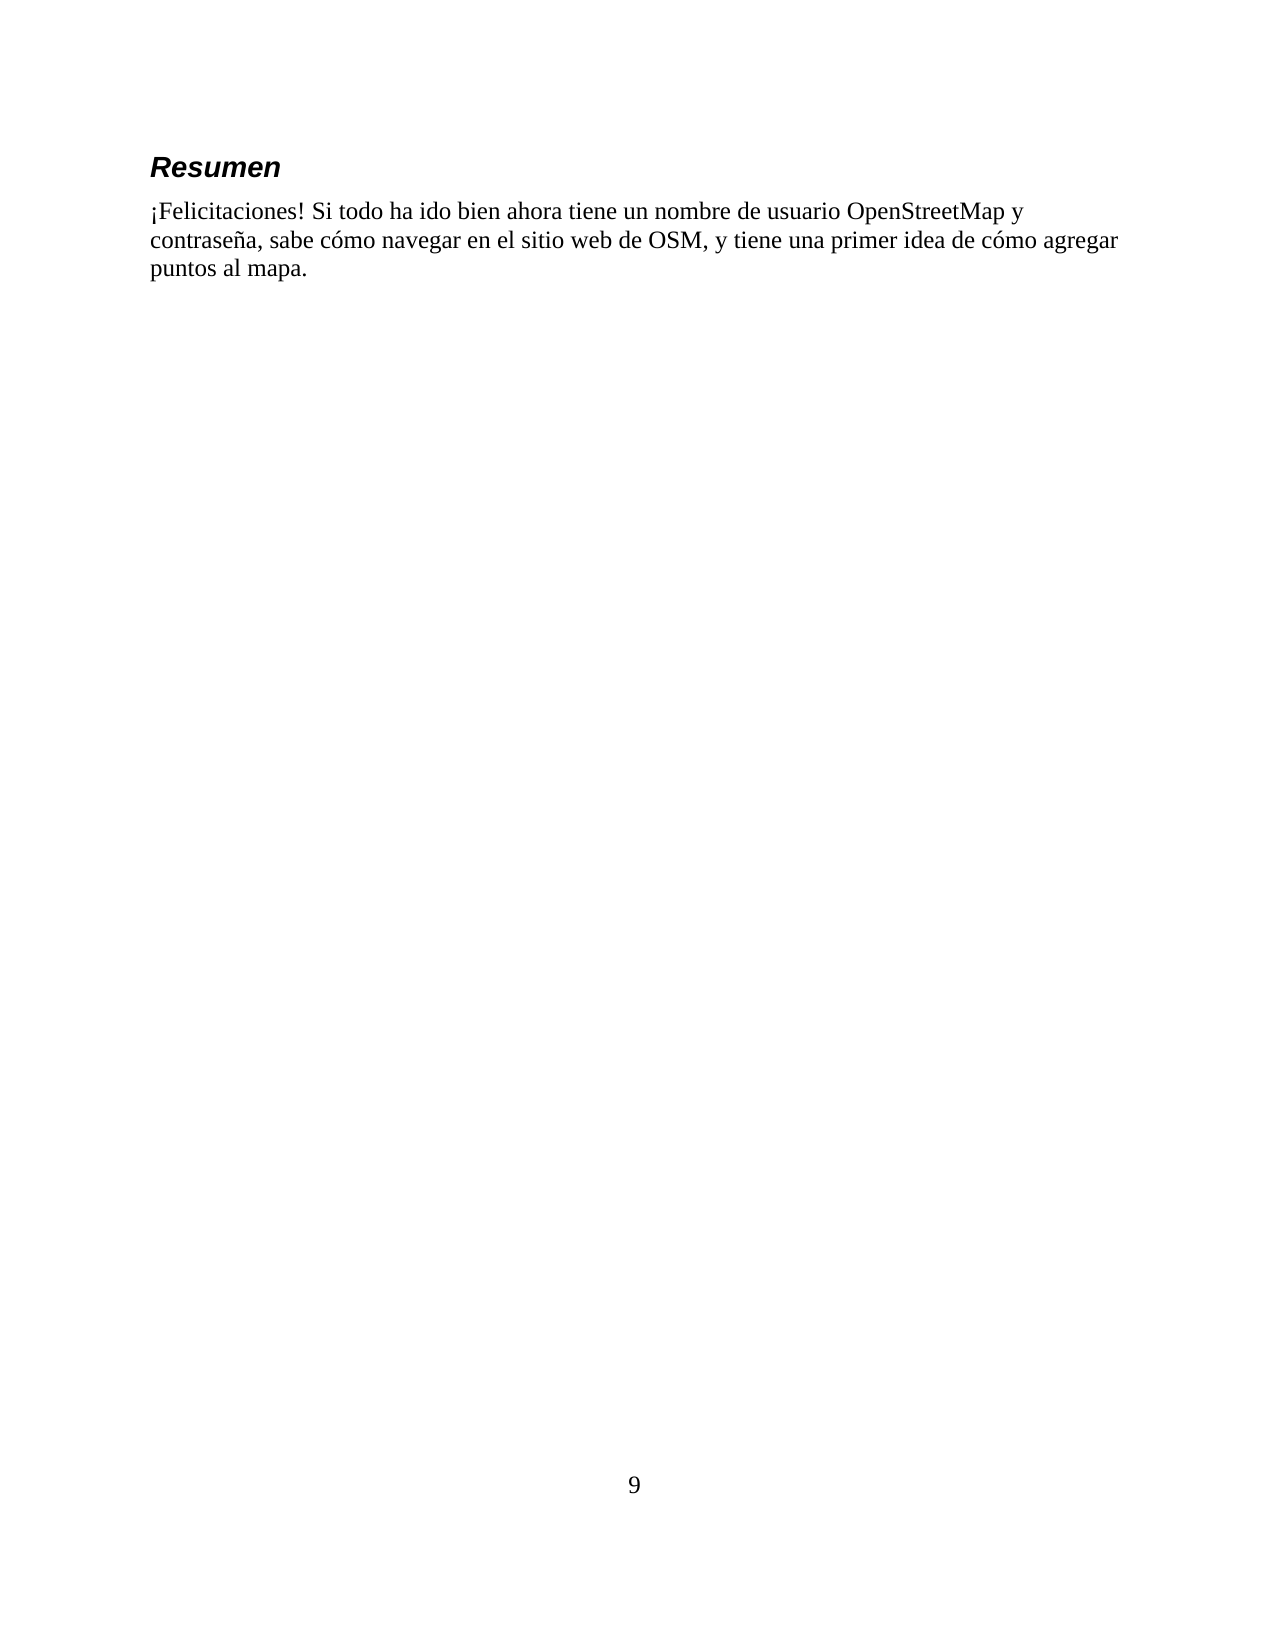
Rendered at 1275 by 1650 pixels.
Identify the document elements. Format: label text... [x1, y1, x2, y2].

subtitle Resumen [150, 150, 1125, 183]
text ¡Felicitaciones! Si todo ha ido bien ahora tiene un nombre de usuario OpenStreetMap y contraseña, sabe cómo navegar en el sitio web de OSM, y tiene una primer idea de cómo agregar puntos al mapa. [150, 196, 1125, 282]
